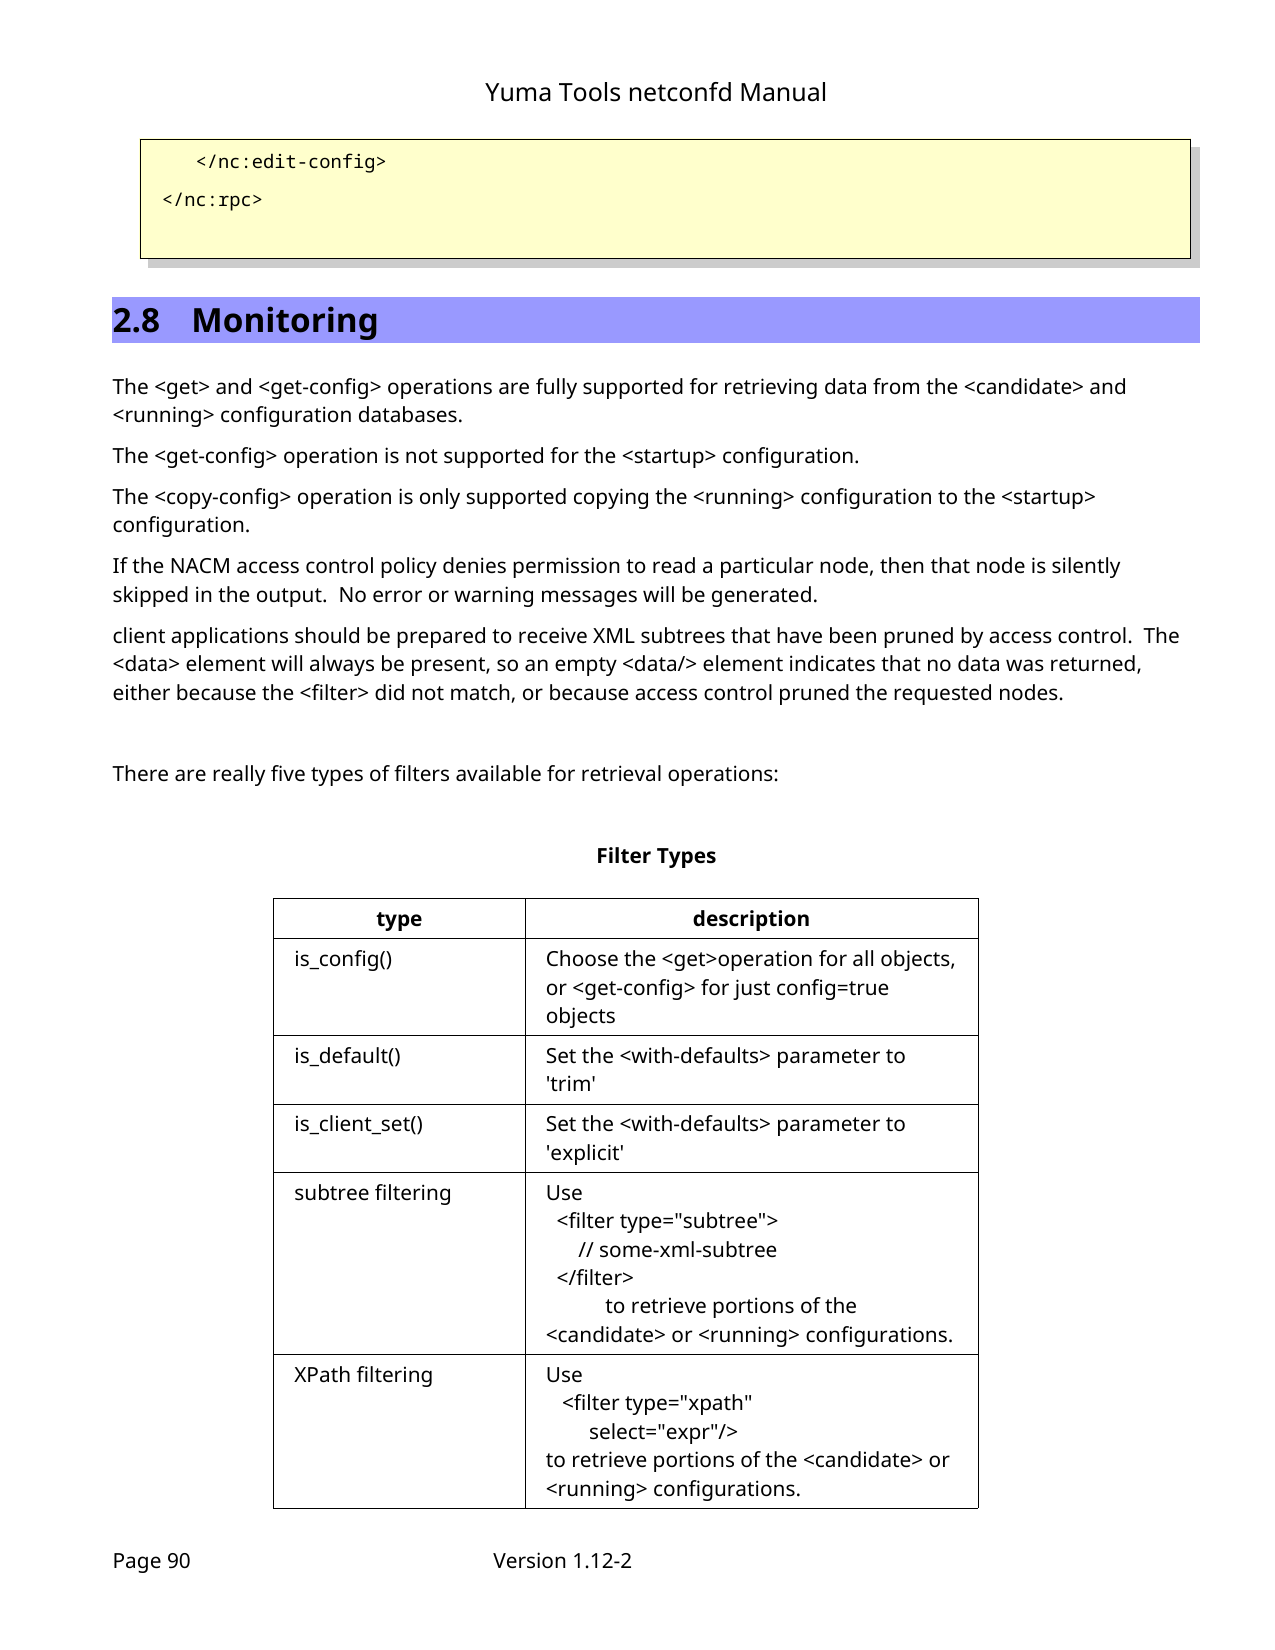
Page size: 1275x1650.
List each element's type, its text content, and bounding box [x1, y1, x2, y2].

text The <get> and <get-config> operations are fully supported for retrieving data from the <candidate> and <running> configuration databases. [112, 372, 1200, 429]
table_header type [274, 899, 525, 938]
text client applications should be prepared to receive XML subtrees that have been pruned by access control. The <data> element will always be present, so an empty <data/> element indicates that no data was returned, either because the <filter> did not match, or because access control pruned the requested nodes. [112, 621, 1200, 706]
table_cell Set the <with-defaults> parameter to 'trim' [526, 1036, 978, 1104]
subtitle Monitoring [112, 297, 1200, 343]
table_cell is_default() [274, 1036, 525, 1104]
text The <copy-config> operation is only supported copying the <running> configuration to the <startup> configuration. [112, 482, 1200, 539]
text There are really five types of filters available for retrieval operations: [112, 759, 1200, 788]
table_cell is_config() [274, 939, 525, 1035]
table_cell Use <filter type="xpath" select="expr"/> to retrieve portions of the <candidate> or <running> configurations. [526, 1355, 978, 1508]
text If the NACM access control policy denies permission to read a particular node, then that node is silently skipped in the output. No error or warning messages will be generated. [112, 551, 1200, 608]
text </nc:edit-config> [141, 140, 1190, 174]
text The <get-config> operation is not supported for the <startup> configuration. [112, 441, 1200, 469]
table_cell XPath filtering [274, 1355, 525, 1508]
table_header description [526, 899, 978, 938]
table_cell Use <filter type="subtree"> // some-xml-subtree </filter> to retrieve portions of the <candidate> or <running> configurations. [526, 1173, 978, 1354]
subtitle Filter Types [127, 841, 1185, 870]
table_cell Set the <with-defaults> parameter to 'explicit' [526, 1105, 978, 1172]
table_cell is_client_set() [274, 1105, 525, 1172]
table_cell Choose the <get>operation for all objects, or <get-config> for just config=true objects [526, 939, 978, 1035]
table_cell subtree filtering [274, 1173, 525, 1354]
text </nc:rpc> [141, 176, 1190, 212]
